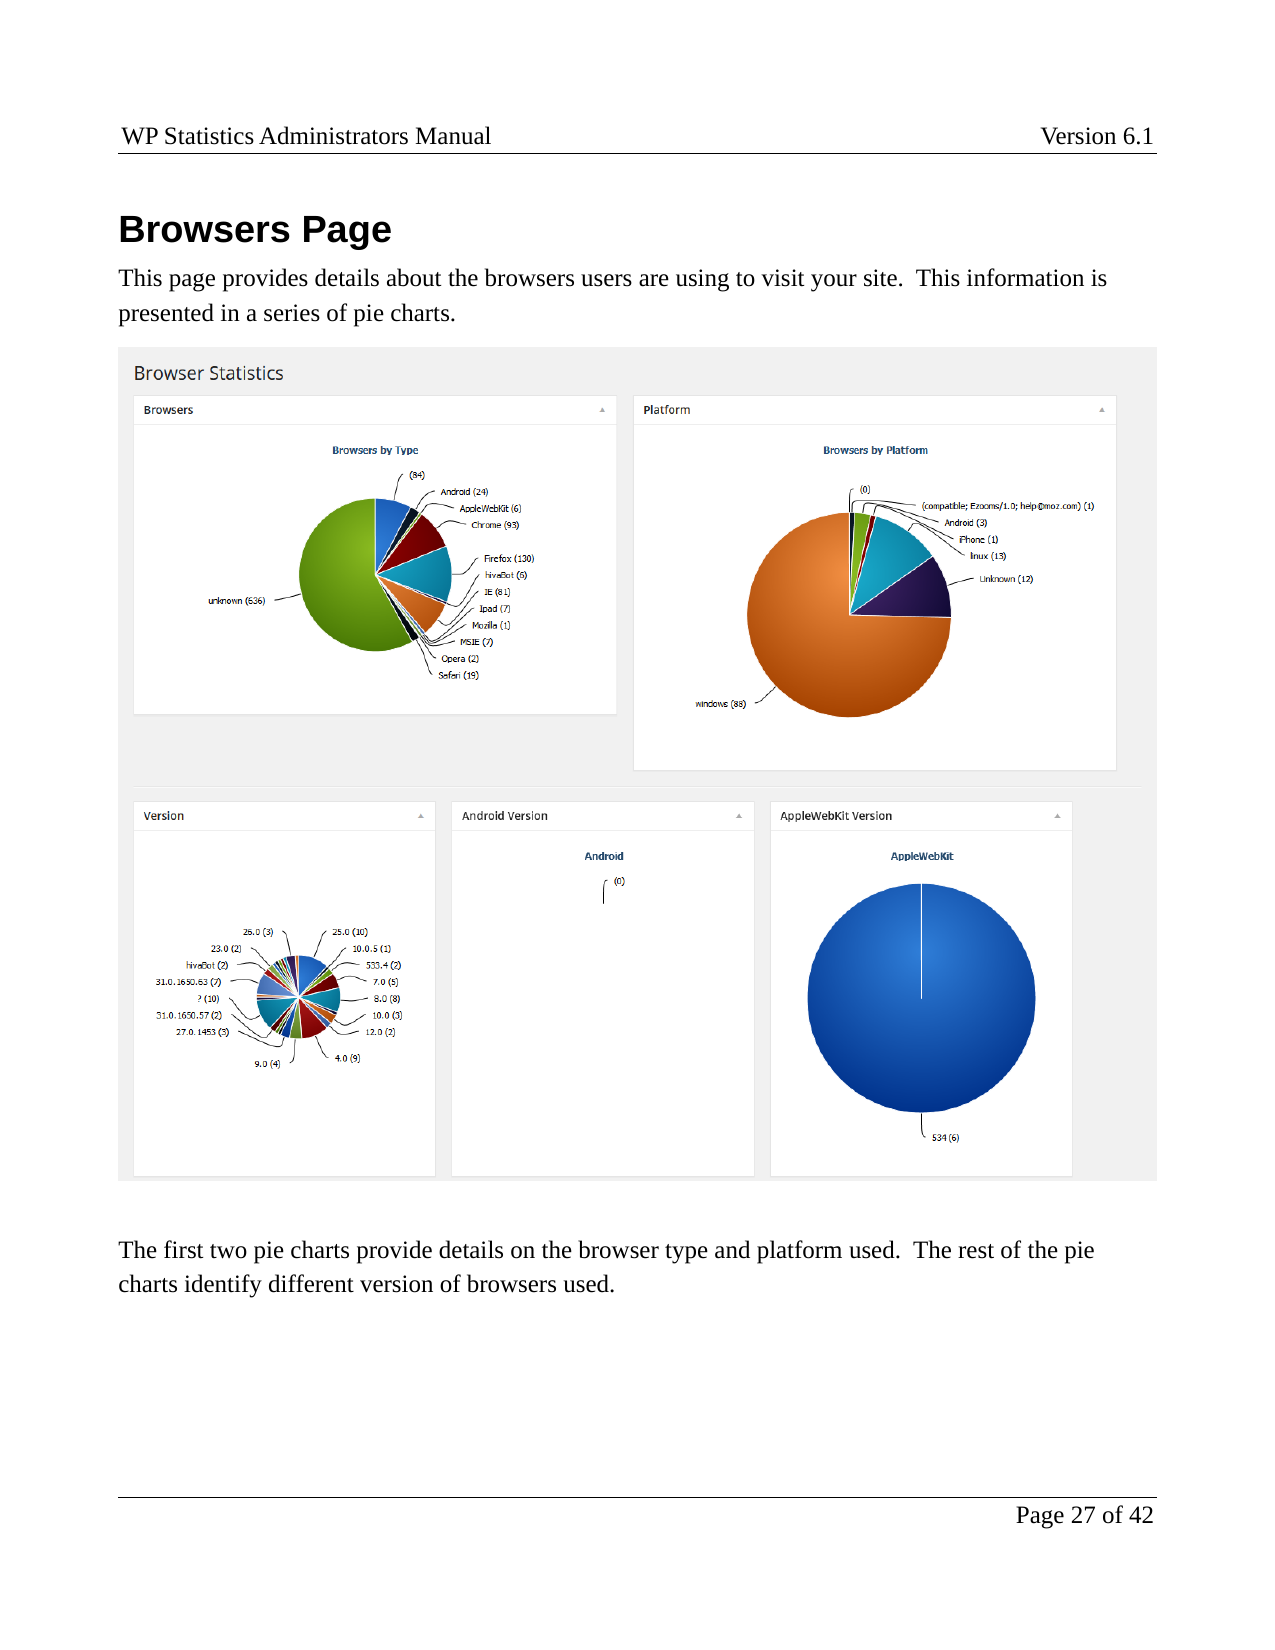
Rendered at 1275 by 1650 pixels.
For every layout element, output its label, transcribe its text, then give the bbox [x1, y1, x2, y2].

picture [118, 347, 1157, 1181]
text The first two pie charts provide details on the browser type and platform used. The rest of the pie charts identify different version of browsers used. [118, 1235, 1157, 1298]
text This page provides details about the browsers users are using to visit your site. This information is presented in a series of pie charts. [118, 263, 1157, 327]
subtitle Browsers Page [118, 207, 1157, 251]
